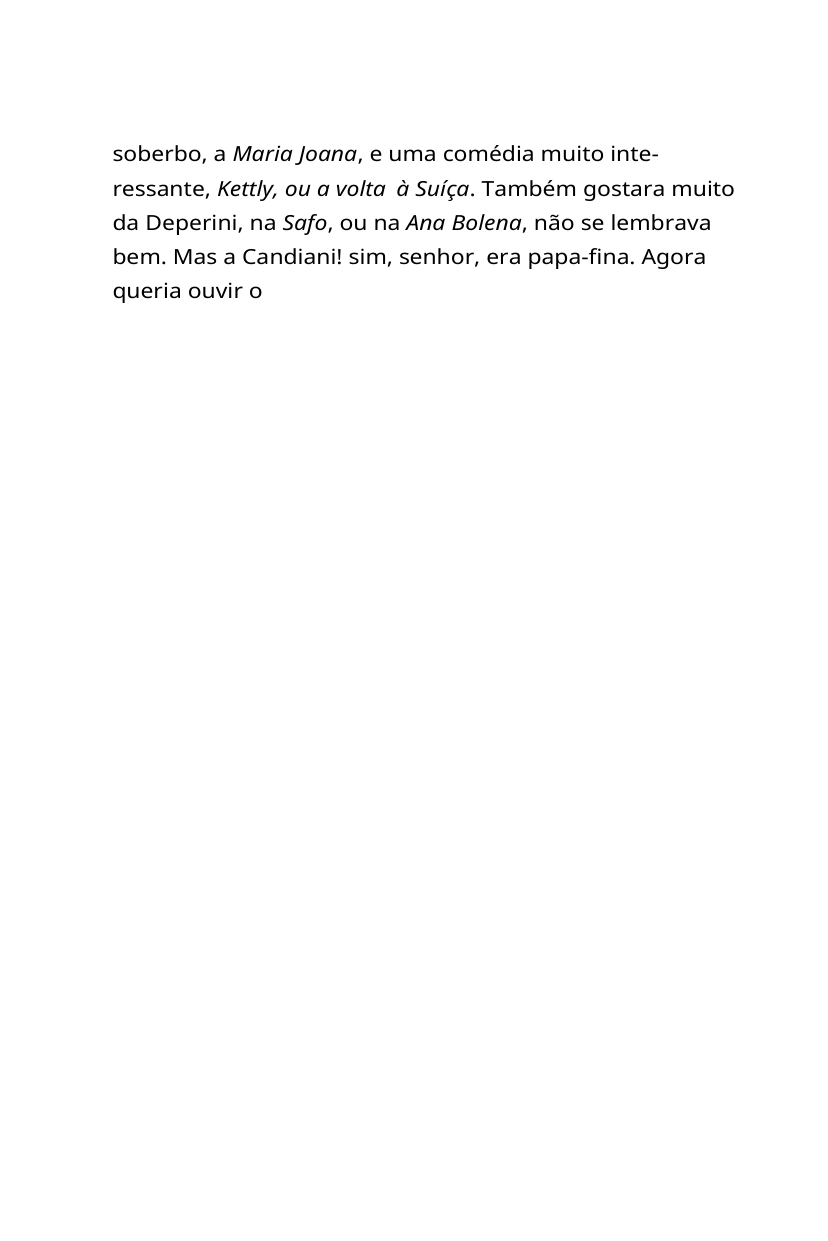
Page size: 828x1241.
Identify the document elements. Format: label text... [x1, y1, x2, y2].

text soberbo, a Maria Joana, e uma comédia muito inte- ressante, Kettly, ou a volta à Suíça. Também gostara muito da Deperini, na Safo, ou na Ana Bolena, não se lembrava bem. Mas a Candiani! sim, senhor, era papa-fina. Agora queria ouvir o [112, 139, 745, 304]
